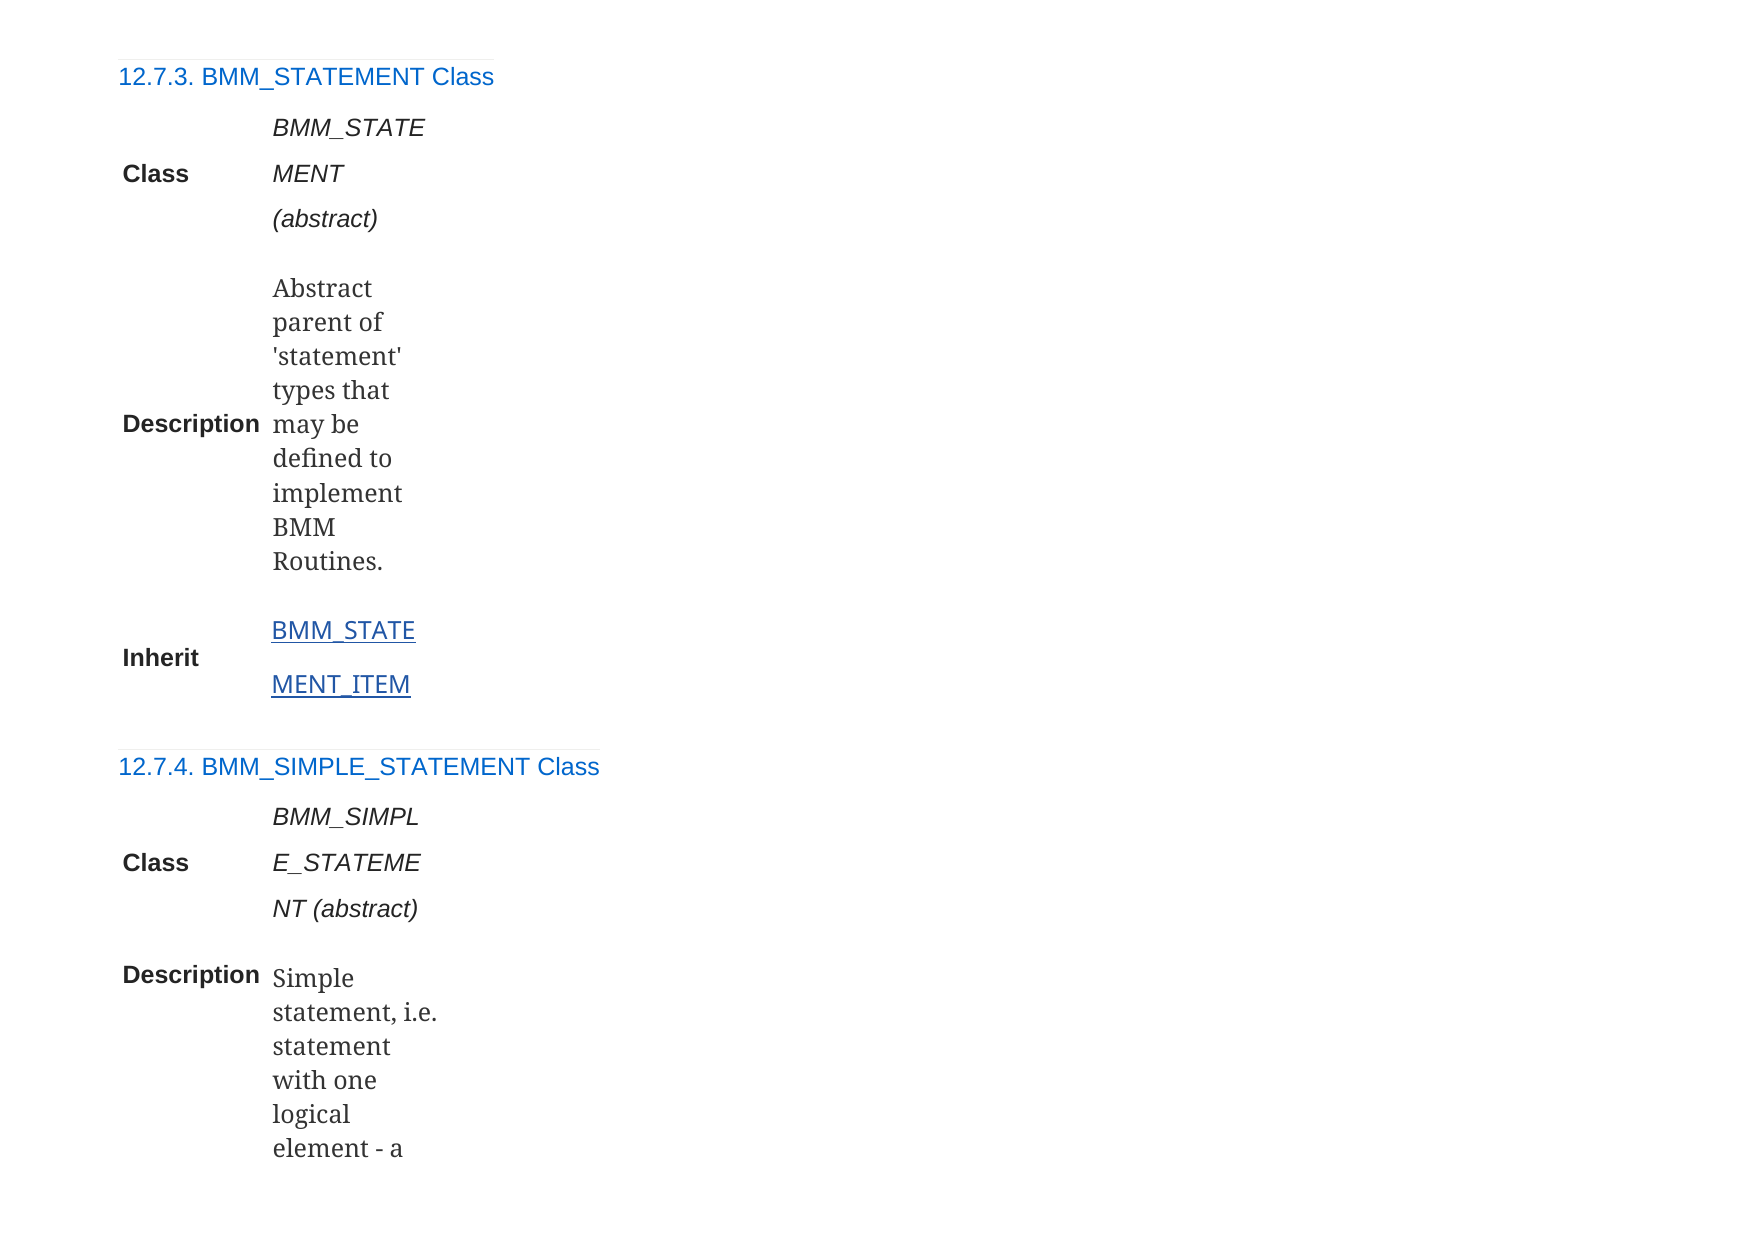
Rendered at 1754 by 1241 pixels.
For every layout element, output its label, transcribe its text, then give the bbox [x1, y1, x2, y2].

table_cell BMM_STATEMENT_ITEM [268, 610, 440, 736]
subtitle 12.7.4. BMM_SIMPLE_STATEMENT Class [118, 748, 1695, 780]
table_cell Simple statement, i.e. statement with one logical element - a single expression, procedure call etc. [268, 957, 440, 1167]
table_cell Inherit [118, 610, 268, 736]
table_cell Description [118, 268, 268, 610]
table_cell Abstract parent of 'statement' types that may be defined to implement BMM Routines. [268, 268, 440, 610]
table_header Class [118, 110, 268, 268]
table_header Class [118, 799, 268, 957]
table_cell Description [118, 957, 268, 1167]
table_header BMM_STATEMENT (abstract) [268, 110, 440, 268]
subtitle 12.7.3. BMM_STATEMENT Class [118, 59, 1695, 91]
table_header BMM_SIMPLE_STATEMENT (abstract) [268, 799, 440, 957]
